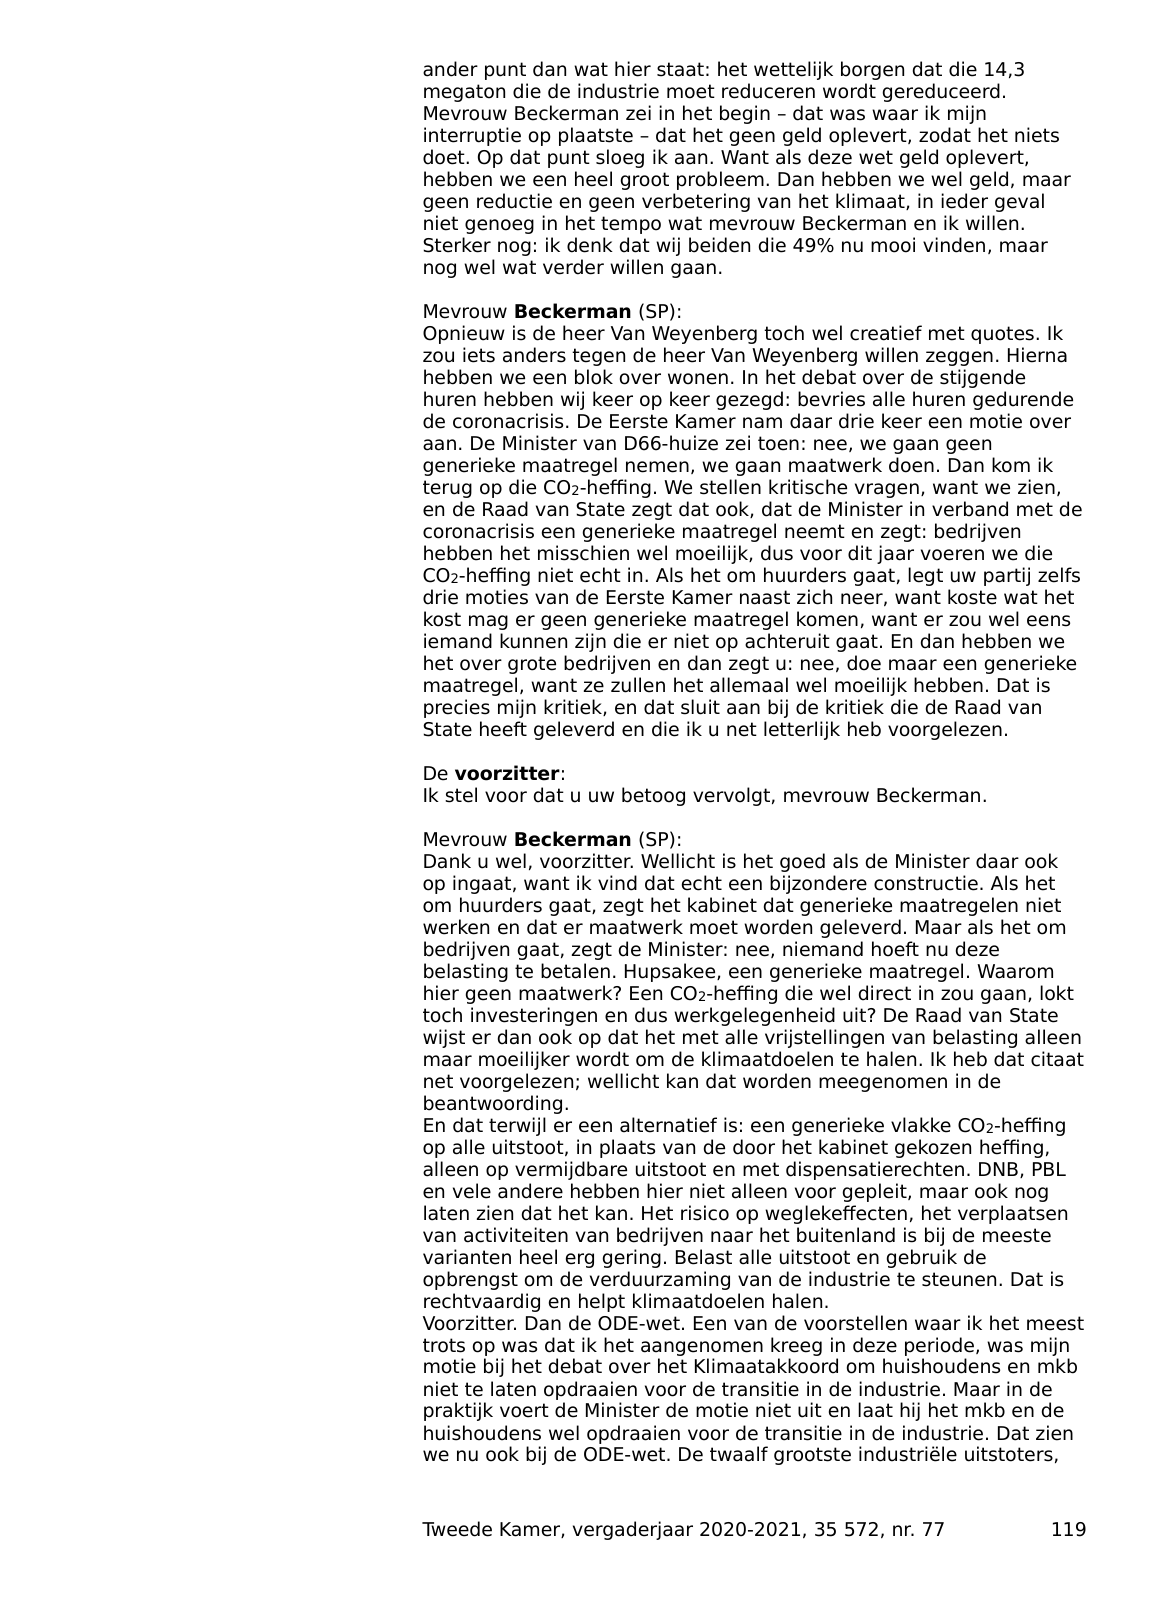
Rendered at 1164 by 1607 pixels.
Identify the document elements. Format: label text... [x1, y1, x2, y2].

text En dat terwijl er een alternatief is: een generieke vlakke CO2-heffing op alle uitstoot, in plaats van de door het kabinet gekozen heffing, alleen op vermijdbare uitstoot en met dispensatierechten. DNB, PBL en vele andere hebben hier niet alleen voor gepleit, maar ook nog laten zien dat het kan. Het risico op weglekeffecten, het verplaatsen van activiteiten van bedrijven naar het buitenland is bij de meeste varianten heel erg gering. Belast alle uitstoot en gebruik de opbrengst om de verduurzaming van de industrie te steunen. Dat is rechtvaardig en helpt klimaatdoelen halen. [422, 1115, 1087, 1312]
text Dank u wel, voorzitter. Wellicht is het goed als de Minister daar ook op ingaat, want ik vind dat echt een bijzondere constructie. Als het om huurders gaat, zegt het kabinet dat generieke maatregelen niet werken en dat er maatwerk moet worden geleverd. Maar als het om bedrijven gaat, zegt de Minister: nee, niemand hoeft nu deze belasting te betalen. Hupsakee, een generieke maatregel. Waarom hier geen maatwerk? Een CO2-heffing die wel direct in zou gaan, lokt toch investeringen en dus werkgelegenheid uit? De Raad van State wijst er dan ook op dat het met alle vrijstellingen van belasting alleen maar moeilijker wordt om de klimaatdoelen te halen. Ik heb dat citaat net voorgelezen; wellicht kan dat worden meegenomen in de beantwoording. [422, 851, 1087, 1115]
text Mevrouw Beckerman (SP): [422, 301, 1087, 323]
text Ik stel voor dat u uw betoog vervolgt, mevrouw Beckerman. [422, 785, 1087, 807]
text De voorzitter: [422, 763, 1087, 785]
text Mevrouw Beckerman (SP): [422, 829, 1087, 851]
text Voorzitter. Dan de ODE-wet. Een van de voorstellen waar ik het meest trots op was dat ik het aangenomen kreeg in deze periode, was mijn motie bij het debat over het Klimaatakkoord om huishoudens en mkb niet te laten opdraaien voor de transitie in de industrie. Maar in de praktijk voert de Minister de motie niet uit en laat hij het mkb en de huishoudens wel opdraaien voor de transitie in de industrie. Dat zien we nu ook bij de ODE-wet. De twaalf grootste industriële uitstoters, [422, 1312, 1087, 1466]
text ander punt dan wat hier staat: het wettelijk borgen dat die 14,3 megaton die de industrie moet reduceren wordt gereduceerd. Mevrouw Beckerman zei in het begin – dat was waar ik mijn interruptie op plaatste – dat het geen geld oplevert, zodat het niets doet. Op dat punt sloeg ik aan. Want als deze wet geld oplevert, hebben we een heel groot probleem. Dan hebben we wel geld, maar geen reductie en geen verbetering van het klimaat, in ieder geval niet genoeg in het tempo wat mevrouw Beckerman en ik willen. Sterker nog: ik denk dat wij beiden die 49% nu mooi vinden, maar nog wel wat verder willen gaan. [422, 59, 1087, 279]
text Opnieuw is de heer Van Weyenberg toch wel creatief met quotes. Ik zou iets anders tegen de heer Van Weyenberg willen zeggen. Hierna hebben we een blok over wonen. In het debat over de stijgende huren hebben wij keer op keer gezegd: bevries alle huren gedurende de coronacrisis. De Eerste Kamer nam daar drie keer een motie over aan. De Minister van D66-huize zei toen: nee, we gaan geen generieke maatregel nemen, we gaan maatwerk doen. Dan kom ik terug op die CO2-heffing. We stellen kritische vragen, want we zien, en de Raad van State zegt dat ook, dat de Minister in verband met de coronacrisis een generieke maatregel neemt en zegt: bedrijven hebben het misschien wel moeilijk, dus voor dit jaar voeren we die CO2-heffing niet echt in. Als het om huurders gaat, legt uw partij zelfs drie moties van de Eerste Kamer naast zich neer, want koste wat het kost mag er geen generieke maatregel komen, want er zou wel eens iemand kunnen zijn die er niet op achteruit gaat. En dan hebben we het over grote bedrijven en dan zegt u: nee, doe maar een generieke maatregel, want ze zullen het allemaal wel moeilijk hebben. Dat is precies mijn kritiek, en dat sluit aan bij de kritiek die de Raad van State heeft geleverd en die ik u net letterlijk heb voorgelezen. [422, 323, 1087, 741]
